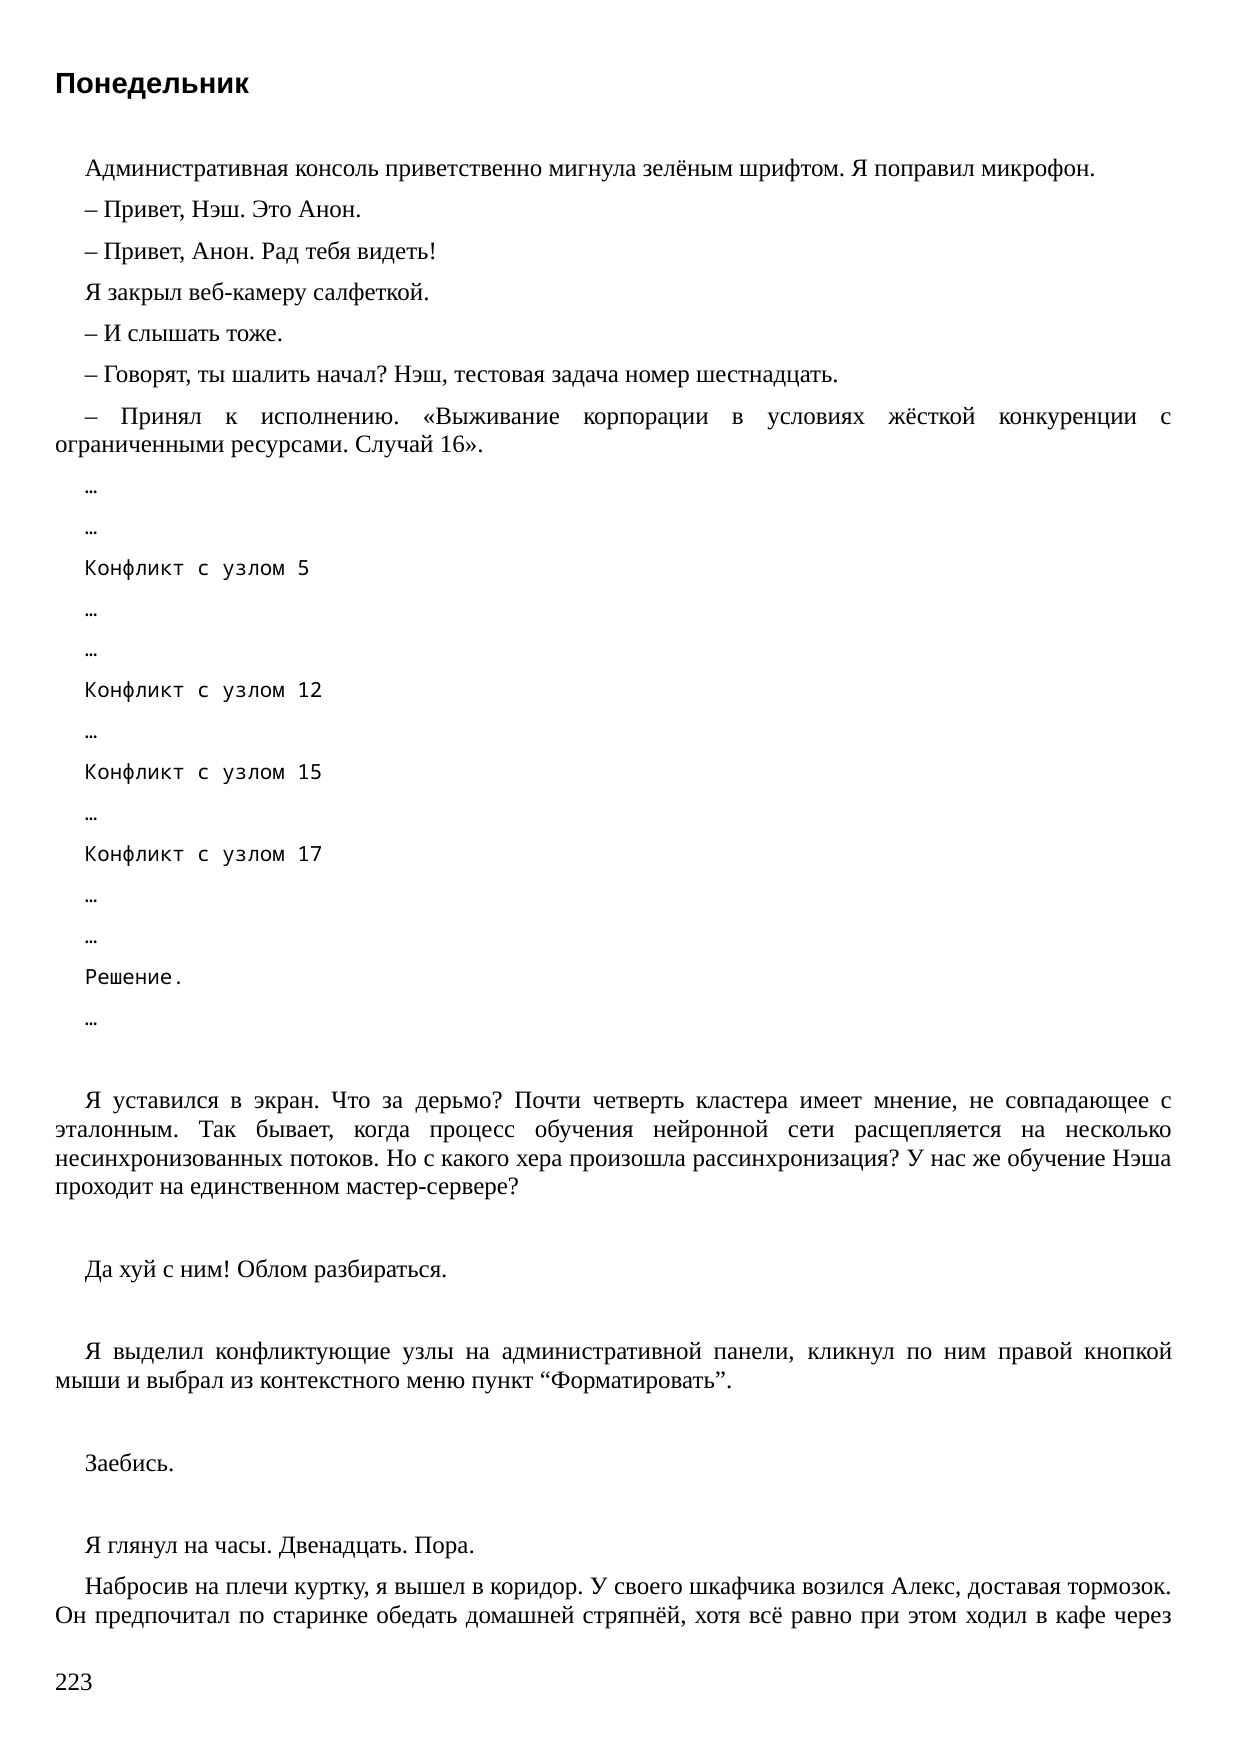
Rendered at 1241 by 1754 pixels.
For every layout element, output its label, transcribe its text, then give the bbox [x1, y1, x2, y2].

text … [55, 512, 1173, 540]
subtitle Понедельник [55, 66, 1173, 99]
text – И слышать тоже. [55, 318, 1173, 347]
text Я выделил конфликтующие узлы на административной панели, кликнул по ним правой кнопкой мыши и выбрал из контекстного меню пункт “Форматировать”. [55, 1336, 1173, 1394]
text Набросив на плечи куртку, я вышел в коридор. У своего шкафчика возился Алекс, доставая тормозок. Он предпочитал по старинке обедать домашней стряпнёй, хотя всё равно при этом ходил в кафе через [55, 1571, 1173, 1629]
text … [55, 880, 1173, 909]
text Да хуй с ним! Облом разбираться. [55, 1254, 1173, 1283]
text … [55, 716, 1173, 745]
text … [55, 471, 1173, 499]
text Я уставился в экран. Что за дерьмо? Почти четверть кластера имеет мнение, не совпадающее с эталонным. Так бывает, когда процесс обучения нейронной сети расщепляется на несколько несинхронизованных потоков. Но с какого хера произошла рассинхронизация? У нас же обучение Нэша проходит на единственном мастер-сервере? [55, 1085, 1173, 1200]
text Я глянул на часы. Двенадцать. Пора. [55, 1530, 1173, 1559]
text Конфликт с узлом 5 [55, 553, 1173, 581]
text Конфликт с узлом 15 [55, 757, 1173, 786]
text … [55, 921, 1173, 949]
text Решение. [55, 962, 1173, 991]
text – Привет, Анон. Рад тебя видеть! [55, 236, 1173, 264]
text … [55, 594, 1173, 622]
text – Принял к исполнению. «Выживание корпорации в условиях жёсткой конкуренции с ограниченными ресурсами. Случай 16». [55, 401, 1173, 458]
text – Говорят, ты шалить начал? Нэш, тестовая задача номер шестнадцать. [55, 359, 1173, 388]
text Конфликт с узлом 12 [55, 676, 1173, 704]
text Конфликт с узлом 17 [55, 839, 1173, 868]
text … [55, 798, 1173, 827]
text – Привет, Нэш. Это Анон. [55, 194, 1173, 223]
text Я закрыл веб-камеру салфеткой. [55, 277, 1173, 306]
text Административная консоль приветственно мигнула зелёным шрифтом. Я поправил микрофон. [55, 153, 1173, 182]
text … [55, 1003, 1173, 1031]
text Заебись. [55, 1448, 1173, 1476]
text … [55, 634, 1173, 663]
